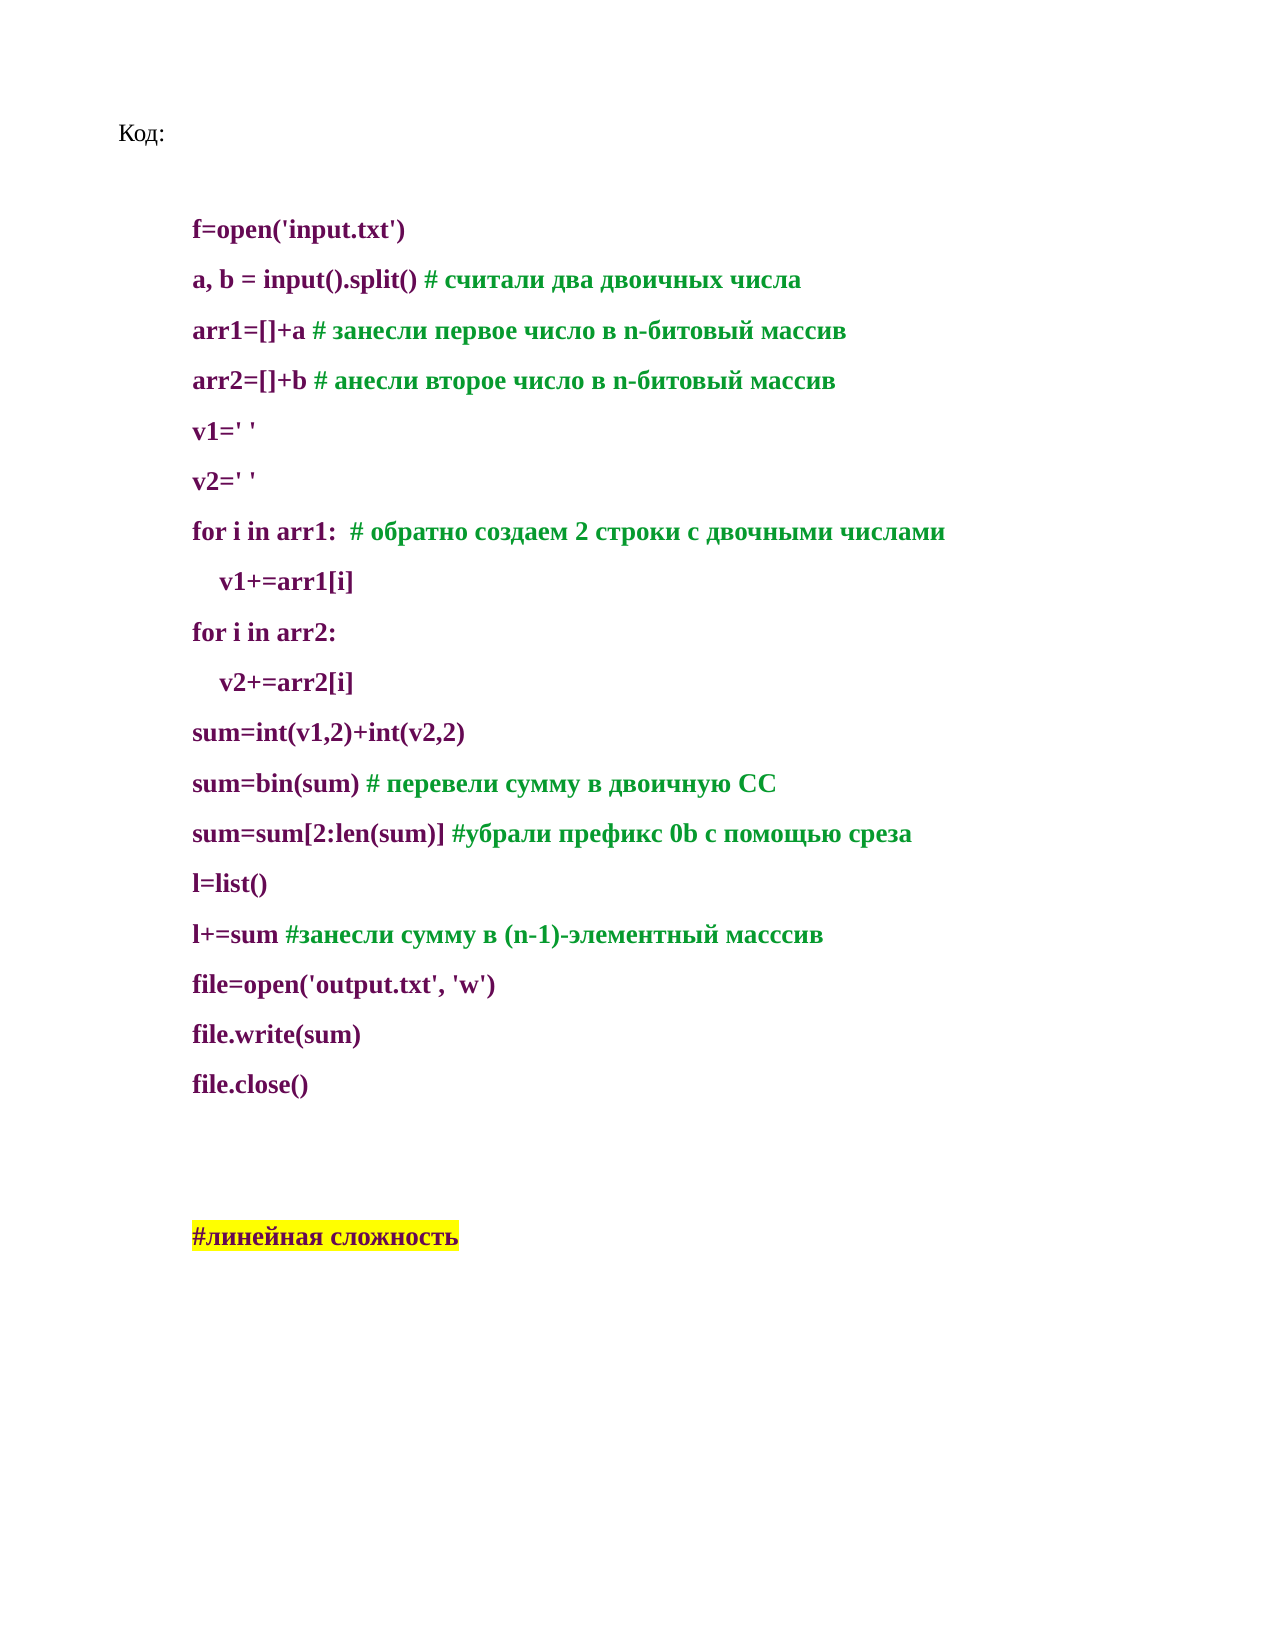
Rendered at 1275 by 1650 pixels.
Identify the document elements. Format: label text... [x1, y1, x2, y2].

text #линейная сложность [192, 1219, 1157, 1251]
text sum=sum[2:len(sum)] #убрали префикс 0b с помощью среза [192, 817, 1157, 848]
text v1+=arr1[i] [192, 566, 1157, 597]
text file.close() [192, 1069, 1157, 1100]
text file.write(sum) [192, 1018, 1157, 1049]
text l=list() [192, 867, 1157, 898]
text f=open('input.txt') [192, 213, 1157, 244]
text sum=bin(sum) # перевели сумму в двоичную СС [192, 767, 1157, 798]
text v1=' ' [192, 414, 1157, 446]
text file=open('output.txt', 'w') [192, 968, 1157, 999]
text Код: [118, 118, 1157, 147]
text a, b = input().split() # считали два двоичных числа [192, 264, 1157, 295]
text arr1=[]+a # занесли первое число в n-битовый массив [192, 314, 1157, 345]
text l+=sum #занесли сумму в (n-1)-элементный масссив [192, 918, 1157, 949]
text for i in arr2: [192, 616, 1157, 647]
text arr2=[]+b # анесли второе число в n-битовый массив [192, 364, 1157, 395]
text v2=' ' [192, 465, 1157, 496]
text sum=int(v1,2)+int(v2,2) [192, 716, 1157, 748]
text for i in arr1: # обратно создаем 2 строки с двочными числами [192, 515, 1157, 546]
text v2+=arr2[i] [192, 666, 1157, 697]
